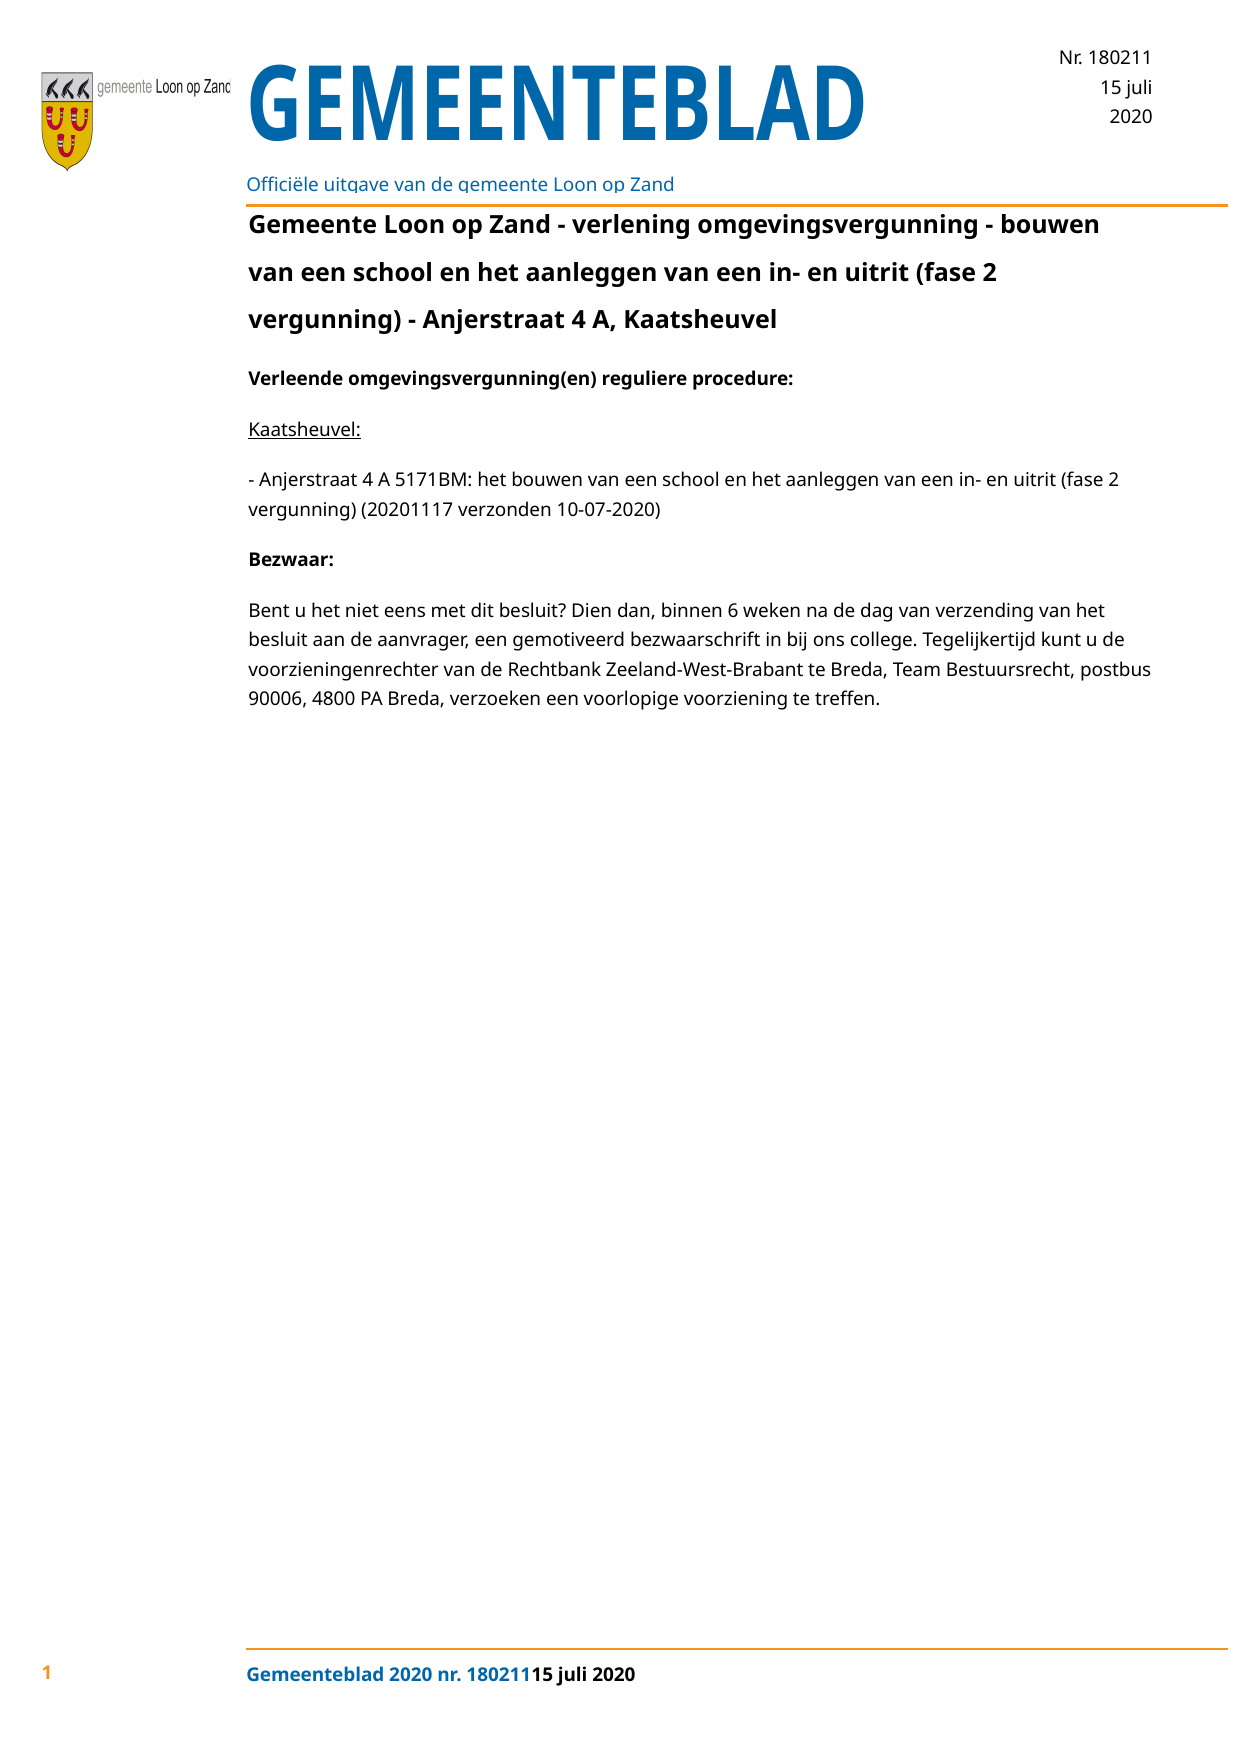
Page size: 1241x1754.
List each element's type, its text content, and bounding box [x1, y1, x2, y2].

text Verleende omgevingsvergunning(en) reguliere procedure: [248, 366, 1152, 391]
text Bent u het niet eens met dit besluit? Dien dan, binnen 6 weken na de dag van verzending van het besluit aan de aanvrager, een gemotiveerd bezwaarschrift in bij ons college. Tegelijkertijd kunt u de voorzieningenrechter van de Rechtbank Zeeland-West-Brabant te Breda, Team Bestuursrecht, postbus 90006, 4800 PA Breda, verzoeken een voorlopige voorziening te treffen. [248, 597, 1152, 711]
text Bezwaar: [248, 546, 1152, 572]
text Gemeente Loon op Zand - verlening omgevingsvergunning - bouwen van een school en het aanleggen van een in- en uitrit (fase 2 vergunning) - Anjerstraat 4 A, Kaatsheuvel [248, 207, 1152, 336]
text - Anjerstraat 4 A 5171BM: het bouwen van een school en het aanleggen van een in- en uitrit (fase 2 vergunning) (20201117 verzonden 10-07-2020) [248, 466, 1152, 522]
picture [41, 47, 231, 172]
text Kaatsheuvel: [248, 416, 1152, 442]
